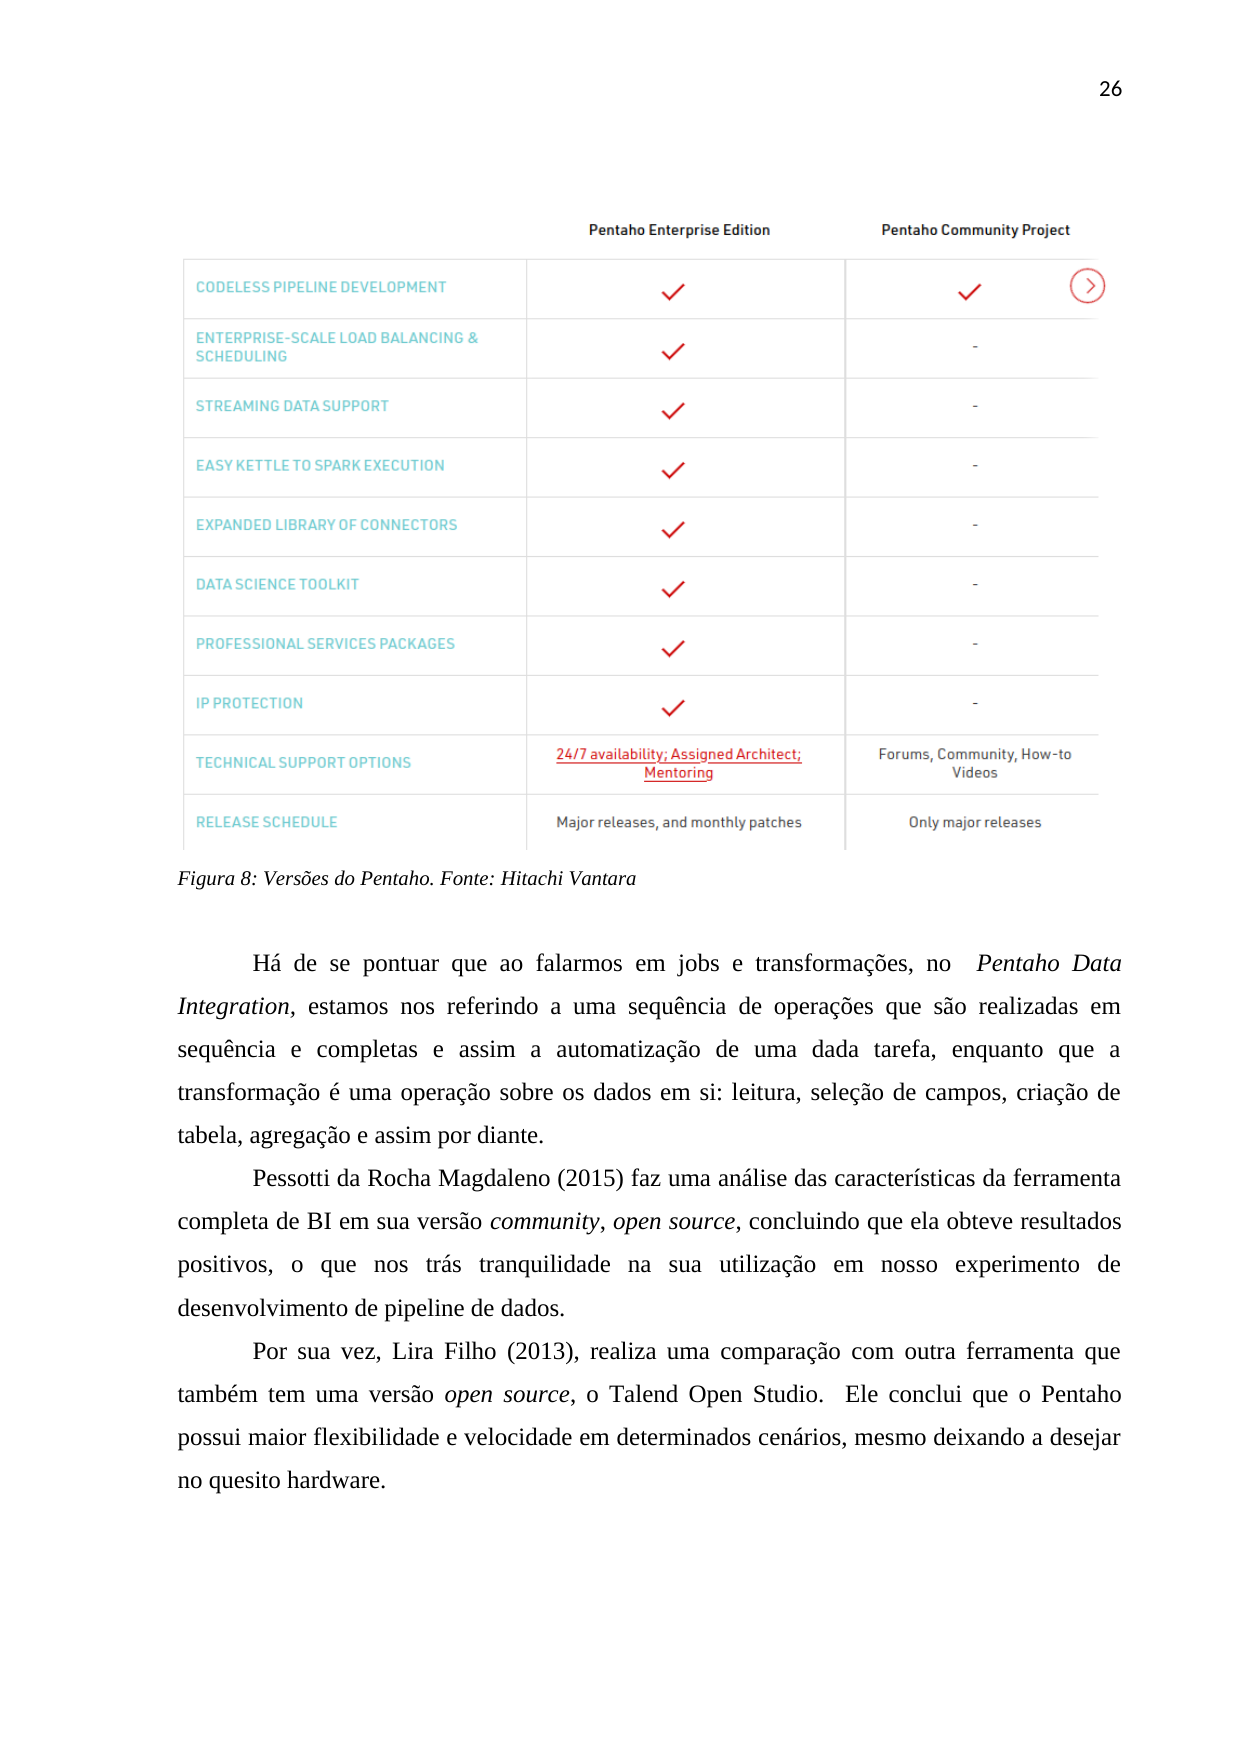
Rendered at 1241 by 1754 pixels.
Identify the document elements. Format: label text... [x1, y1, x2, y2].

text Há de se pontuar que ao falarmos em jobs e transformações, no Pentaho Data Integration, estamos nos referindo a uma sequência de operações que são realizadas em sequência e completas e assim a automatização de uma dada tarefa, enquanto que a transformação é uma operação sobre os dados em si: leitura, seleção de campos, criação de tabela, agregação e assim por diante. [177, 948, 1122, 1149]
text Pessotti da Rocha Magdaleno (2015) faz uma análise das características da ferramenta completa de BI em sua versão community, open source, concluindo que ela obteve resultados positivos, o que nos trás tranquilidade na sua utilização em nosso experimento de desenvolvimento de pipeline de dados. [177, 1163, 1122, 1321]
picture [181, 208, 1118, 850]
text Por sua vez, Lira Filho (2013), realiza uma comparação com outra ferramenta que também tem uma versão open source, o Talend Open Studio. Ele conclui que o Pentaho possui maior flexibilidade e velocidade em determinados cenários, mesmo deixando a desejar no quesito hardware. [177, 1336, 1122, 1494]
text Figura 8: Versões do Pentaho. Fonte: Hitachi Vantara [177, 850, 1122, 890]
